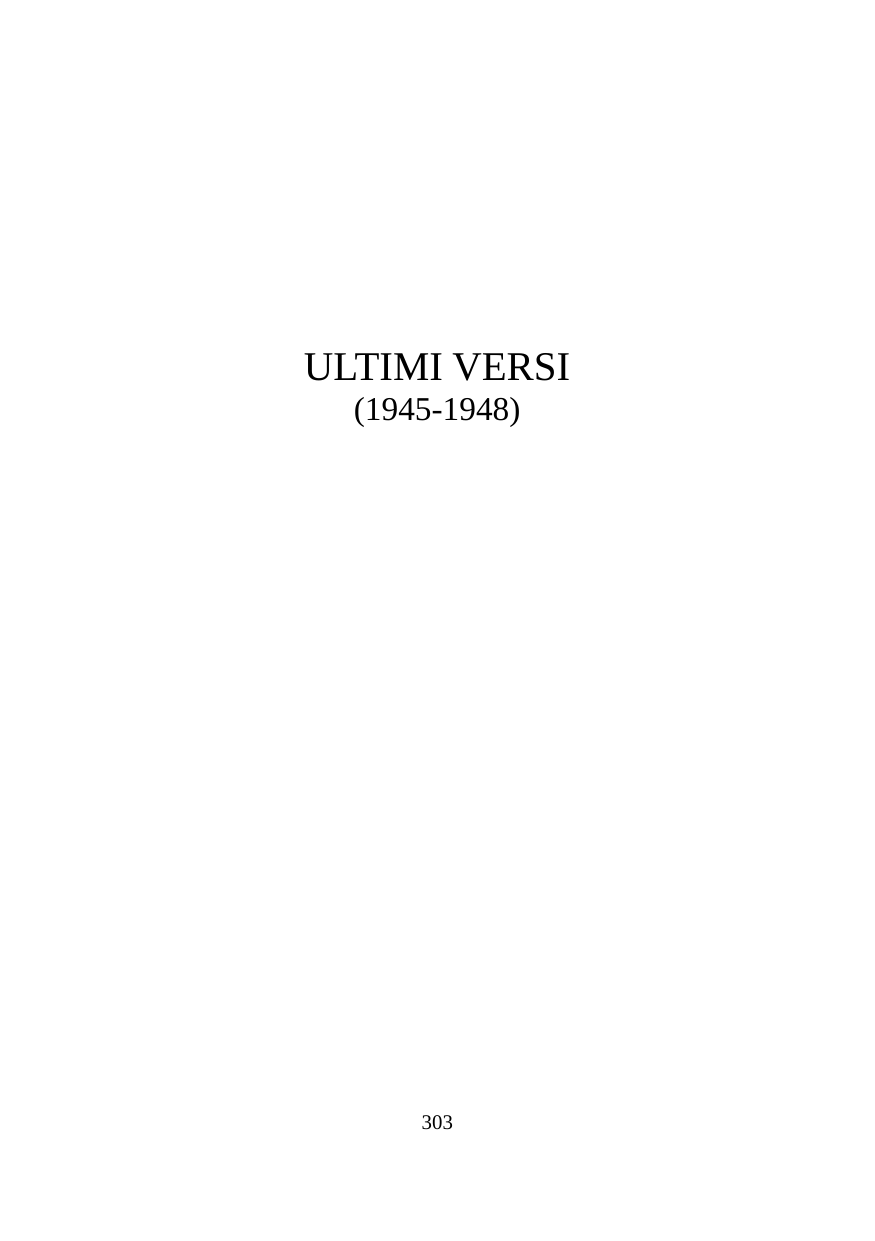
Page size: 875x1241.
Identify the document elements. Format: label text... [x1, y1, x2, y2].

subtitle ULTIMI VERSI (1945-1948) [106, 342, 768, 428]
